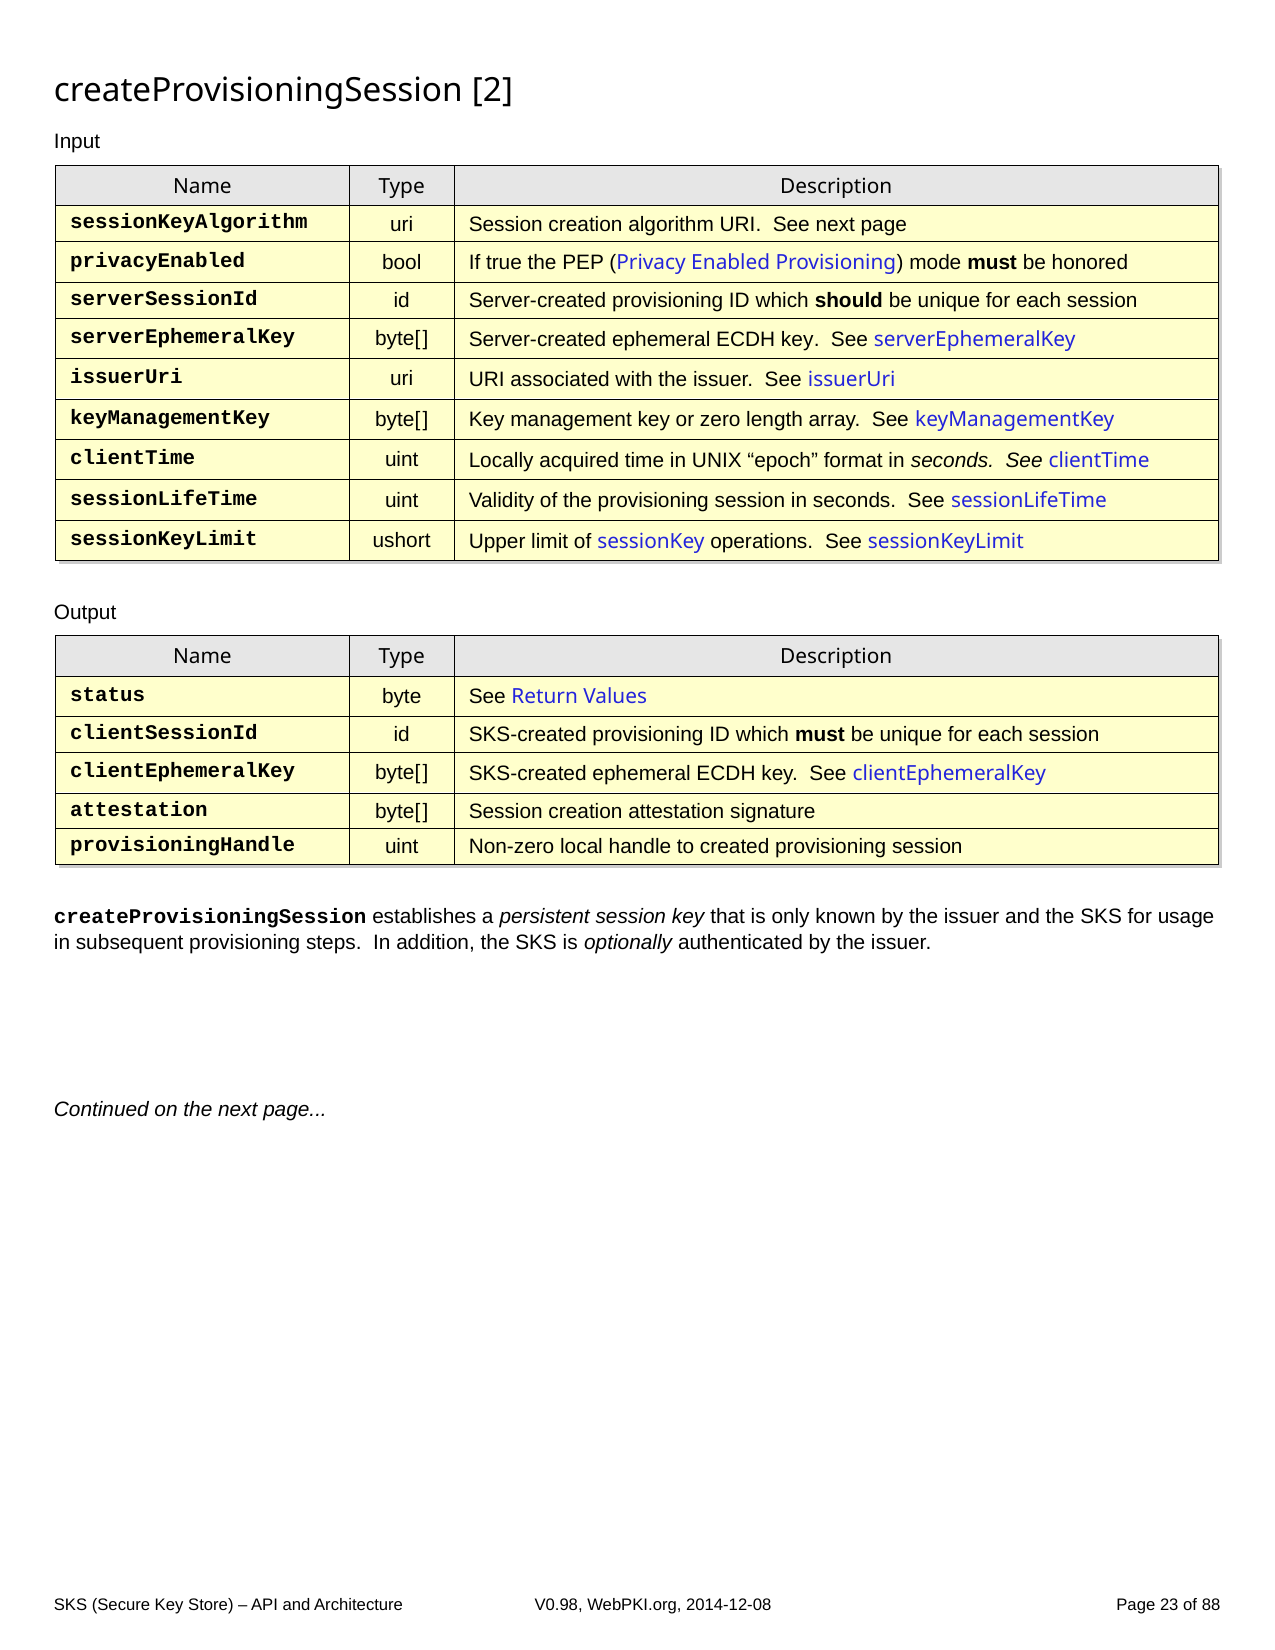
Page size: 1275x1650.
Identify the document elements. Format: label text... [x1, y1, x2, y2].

table_cell See Return Values [455, 677, 1218, 716]
table_cell Locally acquired time in UNIX “epoch” format in seconds. See clientTime [455, 440, 1218, 479]
table_cell URI associated with the issuer. See issuerUri [455, 359, 1218, 398]
table_cell id [350, 283, 454, 318]
table_cell serverSessionId [56, 283, 349, 318]
table_cell byte[ ] [350, 319, 454, 358]
table_cell uri [350, 359, 454, 398]
table_cell byte [350, 677, 454, 716]
table_header Description [455, 166, 1218, 205]
table_header Name [56, 636, 349, 676]
table_cell clientSessionId [56, 717, 349, 752]
table_cell Key management key or zero length array. See keyManagementKey [455, 400, 1218, 439]
table_cell Upper limit of sessionKey operations. See sessionKeyLimit [455, 521, 1218, 560]
table_cell uint [350, 829, 454, 864]
text Continued on the next page... [54, 1096, 1221, 1120]
table_cell Session creation algorithm URI. See next page [455, 206, 1218, 241]
text Output [54, 599, 1221, 623]
table_cell privacyEnabled [56, 242, 349, 282]
table_cell provisioningHandle [56, 829, 349, 864]
table_cell Non-zero local handle to created provisioning session [455, 829, 1218, 864]
table_cell uint [350, 480, 454, 520]
text Input [54, 129, 1221, 153]
table_cell uint [350, 440, 454, 479]
table_cell uri [350, 206, 454, 241]
table_header Type [350, 166, 454, 205]
table_cell id [350, 717, 454, 752]
table_cell sessionKeyAlgorithm [56, 206, 349, 241]
table_cell sessionLifeTime [56, 480, 349, 520]
table_cell Server-created provisioning ID which should be unique for each session [455, 283, 1218, 318]
table_cell Session creation attestation signature [455, 794, 1218, 828]
table_cell status [56, 677, 349, 716]
table_cell serverEphemeralKey [56, 319, 349, 358]
table_cell SKS-created ephemeral ECDH key. See clientEphemeralKey [455, 753, 1218, 792]
table_cell issuerUri [56, 359, 349, 398]
text createProvisioningSession establishes a persistent session key that is only known by the issuer and the SKS for usage in subsequent provisioning steps. In addition, the SKS is optionally authenticated by the issuer. [54, 904, 1221, 953]
table_header Name [56, 166, 349, 205]
subtitle createProvisioningSession [2] [54, 66, 1221, 111]
table_header Description [455, 636, 1218, 676]
table_cell ushort [350, 521, 454, 560]
table_cell SKS-created provisioning ID which must be unique for each session [455, 717, 1218, 752]
table_header Type [350, 636, 454, 676]
table_cell byte[ ] [350, 794, 454, 828]
table_cell keyManagementKey [56, 400, 349, 439]
table_cell If true the PEP (Privacy Enabled Provisioning) mode must be honored [455, 242, 1218, 282]
table_cell clientEphemeralKey [56, 753, 349, 792]
table_cell clientTime [56, 440, 349, 479]
table_cell bool [350, 242, 454, 282]
table_cell attestation [56, 794, 349, 828]
table_cell byte[ ] [350, 753, 454, 792]
table_cell Validity of the provisioning session in seconds. See sessionLifeTime [455, 480, 1218, 520]
table_cell sessionKeyLimit [56, 521, 349, 560]
table_cell Server-created ephemeral ECDH key. See serverEphemeralKey [455, 319, 1218, 358]
table_cell byte[ ] [350, 400, 454, 439]
